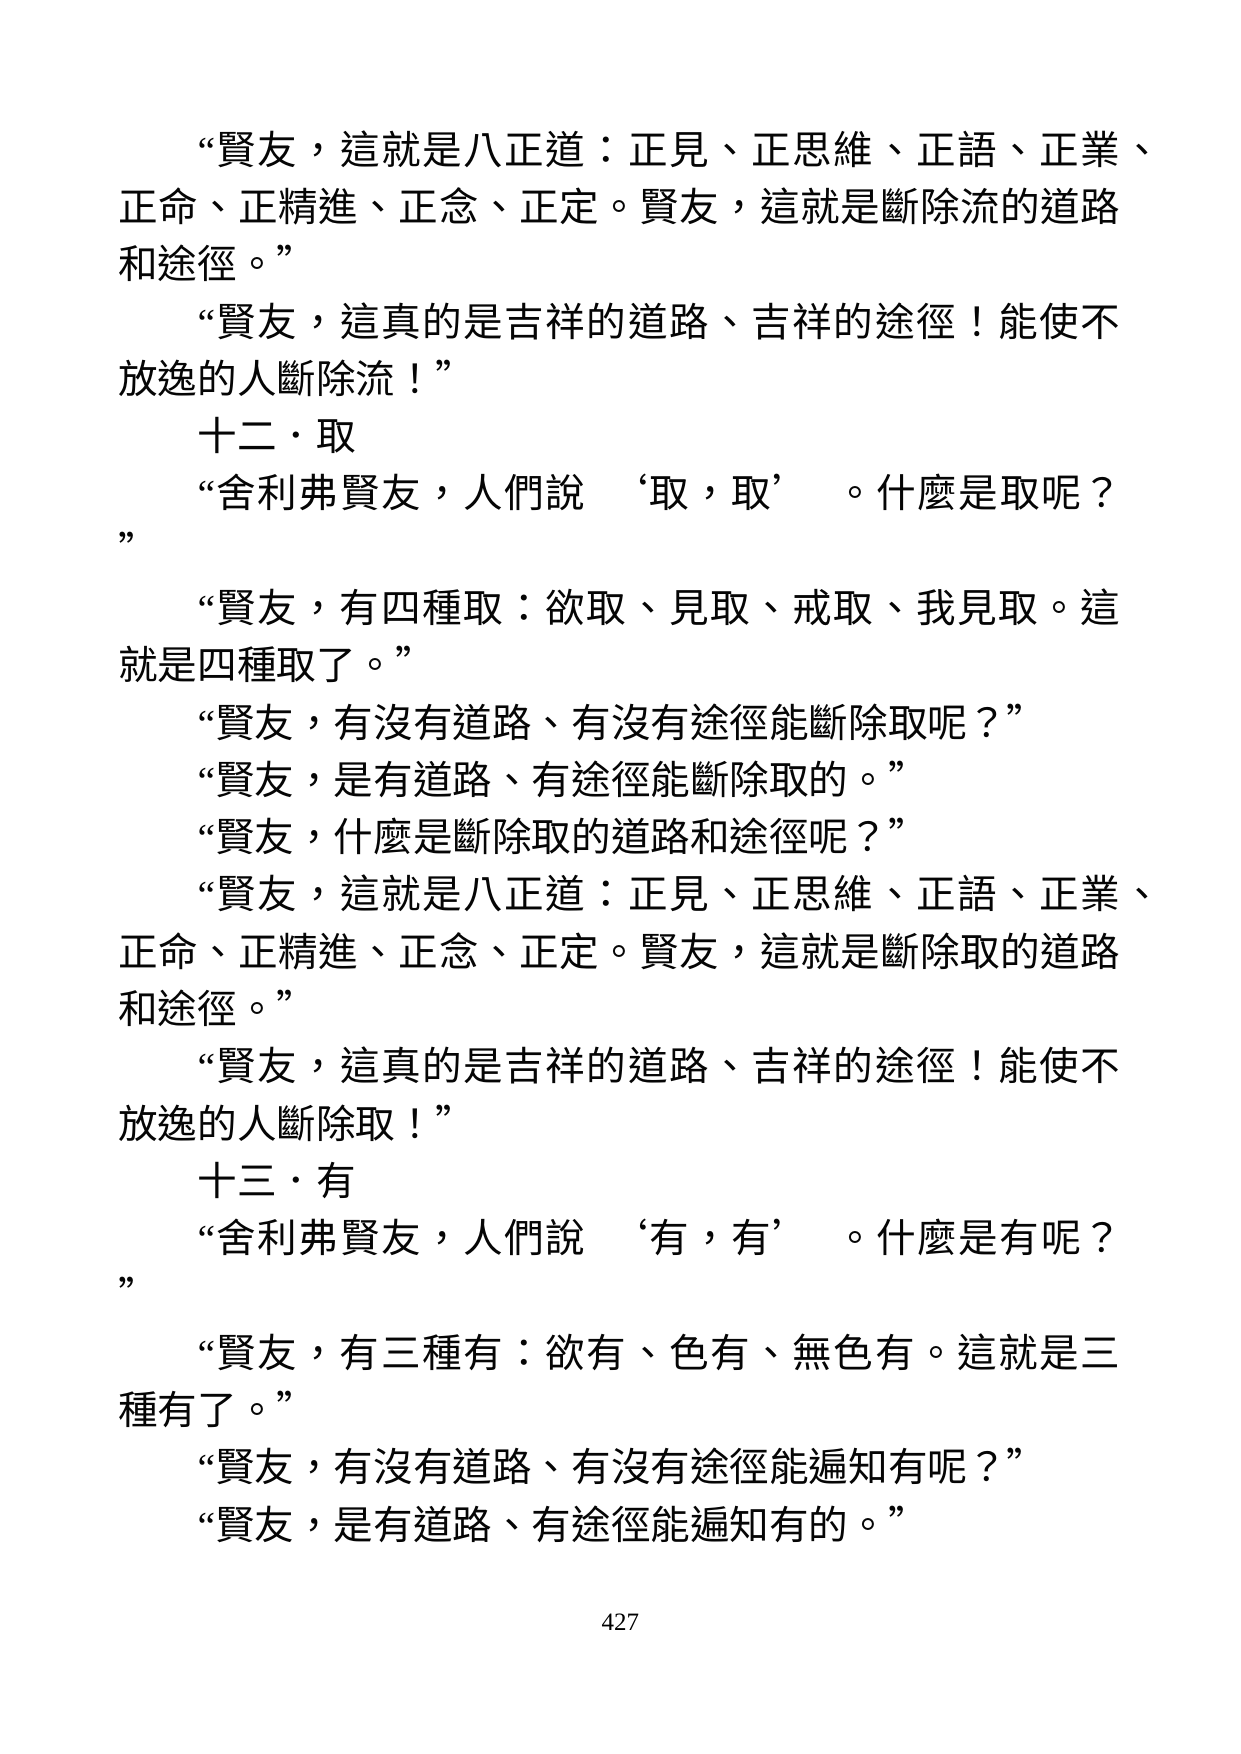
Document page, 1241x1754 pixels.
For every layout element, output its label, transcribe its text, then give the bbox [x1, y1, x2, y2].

text “賢友，有四種取：欲取、見取、戒取、我見取。這就是四種取了。” [118, 576, 1122, 691]
text “賢友，這就是八正道：正見、正思維、正語、正業、正命、正精進、正念、正定。賢友，這就是斷除流的道路和途徑。” [118, 118, 1122, 290]
text “賢友，這就是八正道：正見、正思維、正語、正業、正命、正精進、正念、正定。賢友，這就是斷除取的道路和途徑。” [118, 863, 1122, 1035]
text 十三．有 [118, 1149, 1122, 1207]
text “賢友，有沒有道路、有沒有途徑能斷除取呢？” [118, 691, 1122, 748]
text “賢友，有沒有道路、有沒有途徑能遍知有呢？” [118, 1436, 1122, 1493]
text “賢友，是有道路、有途徑能遍知有的。” [118, 1493, 1122, 1550]
text “賢友，是有道路、有途徑能斷除取的。” [118, 748, 1122, 806]
text “舍利弗賢友，人們說 ‘取，取’ 。什麼是取呢？” [118, 462, 1122, 576]
text “賢友，有三種有：欲有、色有、無色有。這就是三種有了。” [118, 1321, 1122, 1436]
text “賢友，這真的是吉祥的道路、吉祥的途徑！能使不放逸的人斷除流！” [118, 290, 1122, 404]
text “賢友，這真的是吉祥的道路、吉祥的途徑！能使不放逸的人斷除取！” [118, 1035, 1122, 1149]
text “舍利弗賢友，人們說 ‘有，有’ 。什麼是有呢？” [118, 1207, 1122, 1321]
text 十二．取 [118, 404, 1122, 462]
text “賢友，什麼是斷除取的道路和途徑呢？” [118, 806, 1122, 863]
